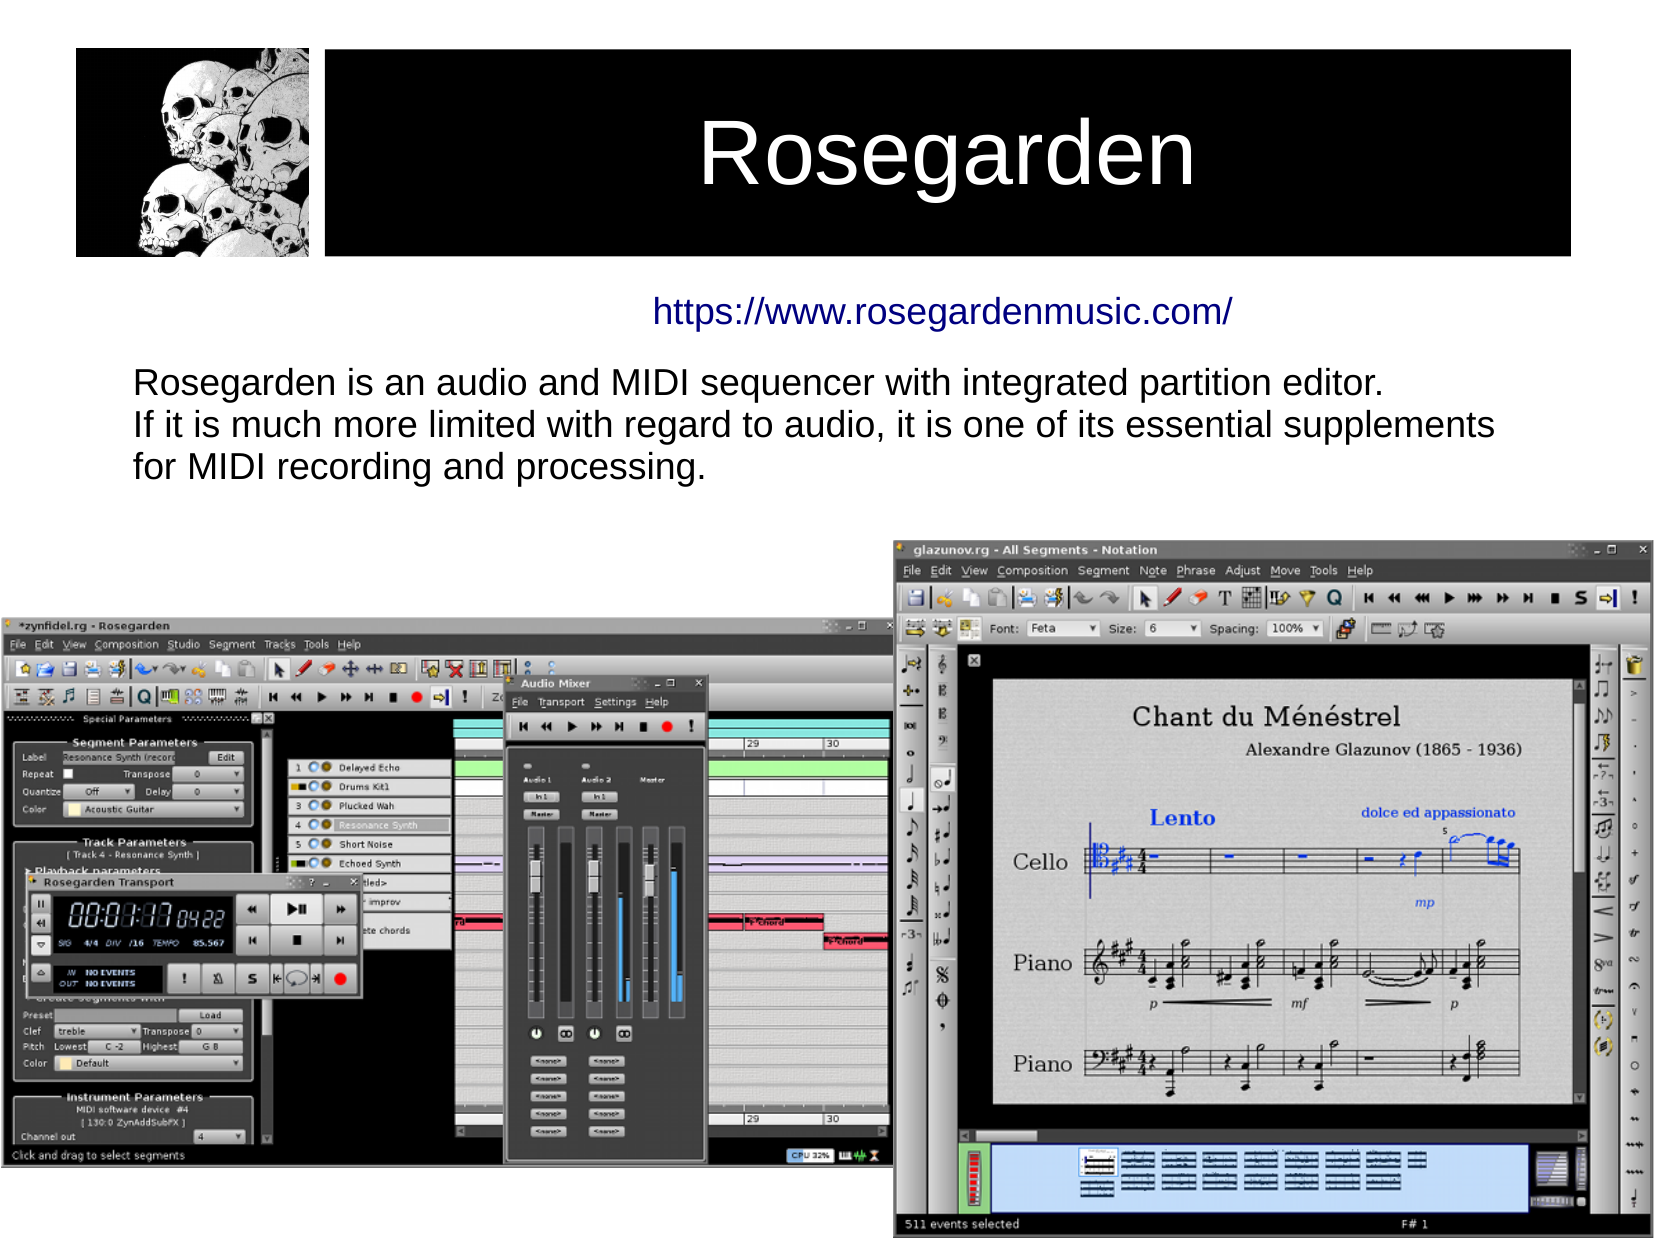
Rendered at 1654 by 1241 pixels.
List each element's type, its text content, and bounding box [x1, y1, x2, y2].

text_box https://www.rosegardenmusic.com/ [637, 283, 1264, 349]
picture [1, 540, 1654, 1238]
text_box Rosegarden is an audio and MIDI sequencer with integrated partition editor. If it is much more limited with regard to audio, it is one of its essential supplements for MIDI recording and processing. [118, 354, 1536, 538]
title Rosegarden [324, 49, 1571, 257]
picture [76, 48, 309, 257]
